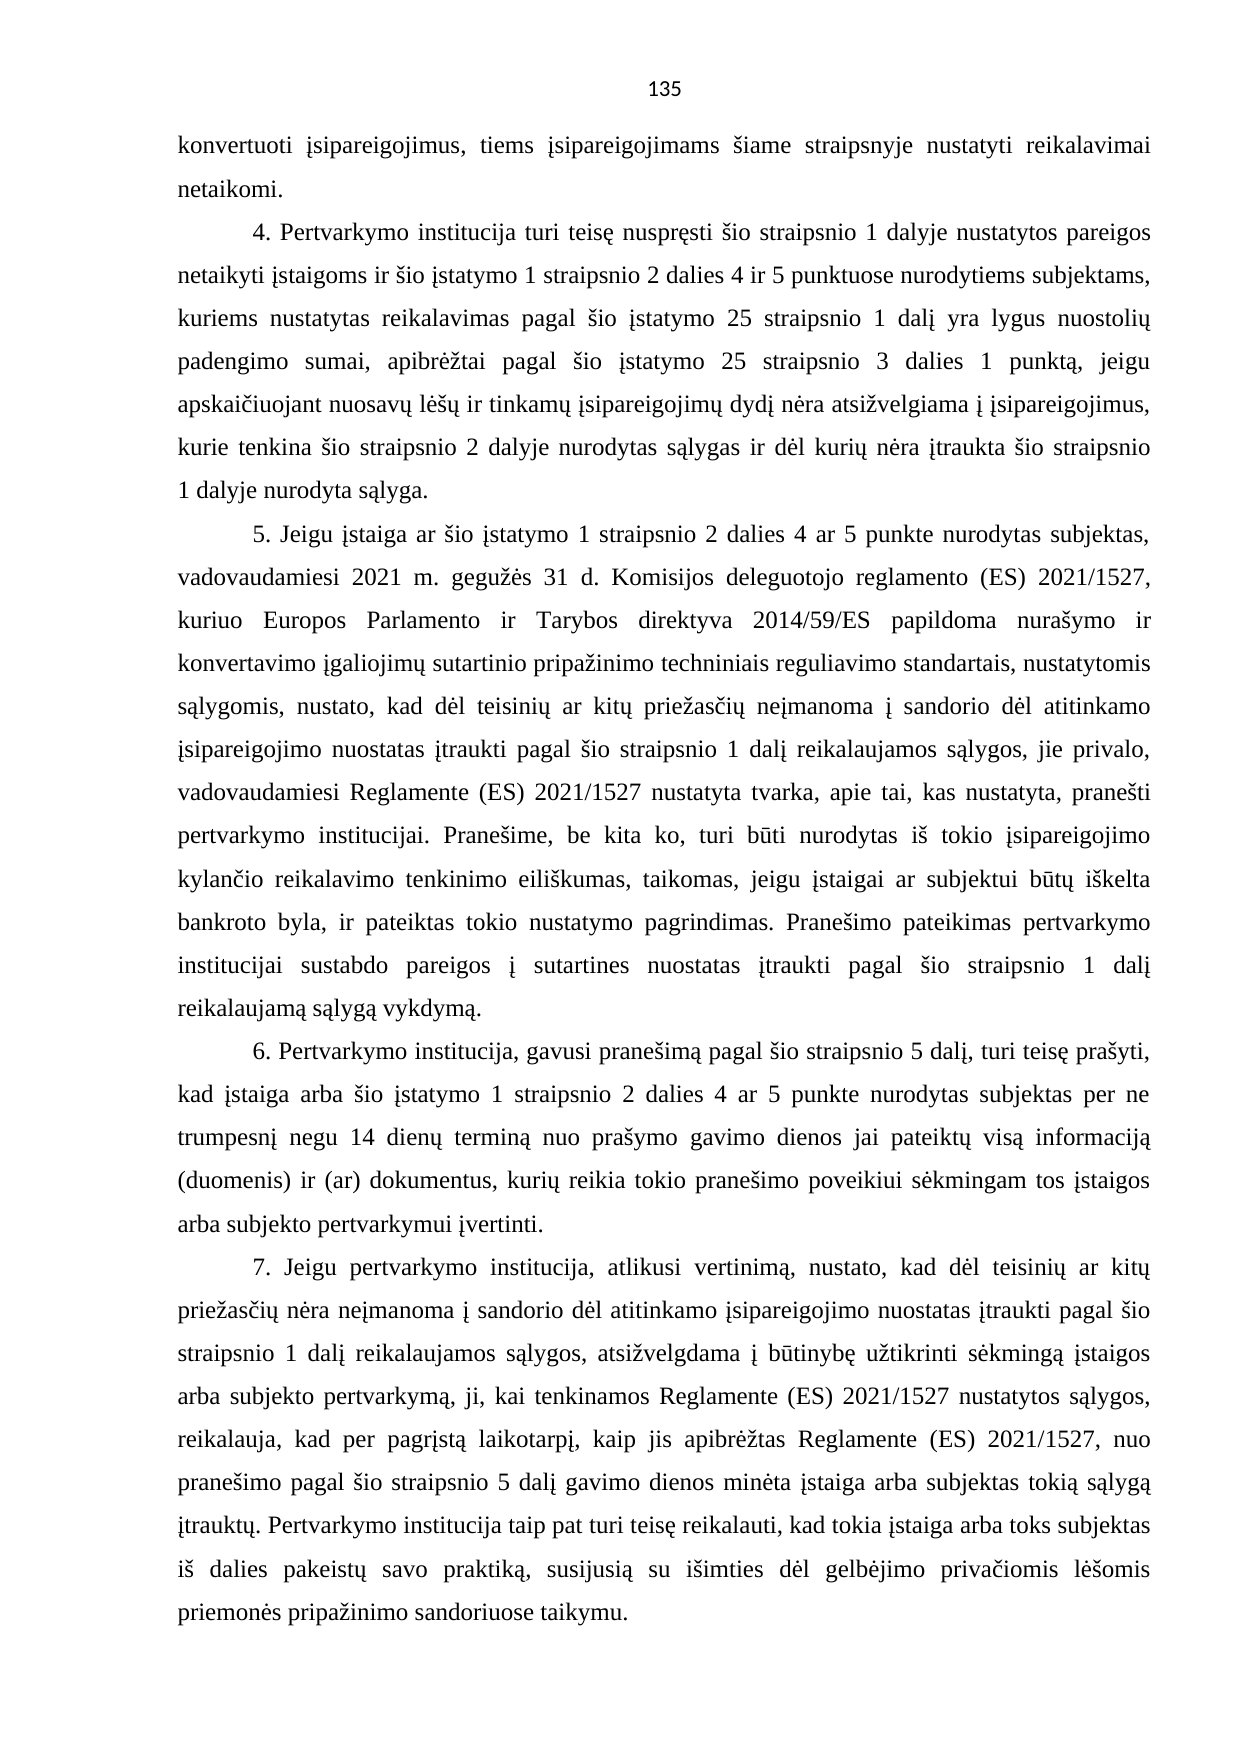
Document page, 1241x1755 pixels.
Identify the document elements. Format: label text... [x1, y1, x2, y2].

text 4. Pertvarkymo institucija turi teisę nuspręsti šio straipsnio 1 dalyje nustatytos pareigos netaikyti įstaigoms ir šio įstatymo 1 straipsnio 2 dalies 4 ir 5 punktuose nurodytiems subjektams, kuriems nustatytas reikalavimas pagal šio įstatymo 25 straipsnio 1 dalį yra lygus nuostolių padengimo sumai, apibrėžtai pagal šio įstatymo 25 straipsnio 3 dalies 1 punktą, jeigu apskaičiuojant nuosavų lėšų ir tinkamų įsipareigojimų dydį nėra atsižvelgiama į įsipareigojimus, kurie tenkina šio straipsnio 2 dalyje nurodytas sąlygas ir dėl kurių nėra įtraukta šio straipsnio 1 dalyje nurodyta sąlyga. [177, 217, 1152, 504]
text 7. Jeigu pertvarkymo institucija, atlikusi vertinimą, nustato, kad dėl teisinių ar kitų priežasčių nėra neįmanoma į sandorio dėl atitinkamo įsipareigojimo nuostatas įtraukti pagal šio straipsnio 1 dalį reikalaujamos sąlygos, atsižvelgdama į būtinybę užtikrinti sėkmingą įstaigos arba subjekto pertvarkymą, ji, kai tenkinamos Reglamente (ES) 2021/1527 nustatytos sąlygos, reikalauja, kad per pagrįstą laikotarpį, kaip jis apibrėžtas Reglamente (ES) 2021/1527, nuo pranešimo pagal šio straipsnio 5 dalį gavimo dienos minėta įstaiga arba subjektas tokią sąlygą įtrauktų. Pertvarkymo institucija taip pat turi teisę reikalauti, kad tokia įstaiga arba toks subjektas iš dalies pakeistų savo praktiką, susijusią su išimties dėl gelbėjimo privačiomis lėšomis priemonės pripažinimo sandoriuose taikymu. [177, 1252, 1152, 1626]
text konvertuoti įsipareigojimus, tiems įsipareigojimams šiame straipsnyje nustatyti reikalavimai netaikomi. [177, 131, 1152, 202]
text 5. Jeigu įstaiga ar šio įstatymo 1 straipsnio 2 dalies 4 ar 5 punkte nurodytas subjektas, vadovaudamiesi 2021 m. gegužės 31 d. Komisijos deleguotojo reglamento (ES) 2021/1527, kuriuo Europos Parlamento ir Tarybos direktyva 2014/59/ES papildoma nurašymo ir konvertavimo įgaliojimų sutartinio pripažinimo techniniais reguliavimo standartais, nustatytomis sąlygomis, nustato, kad dėl teisinių ar kitų priežasčių neįmanoma į sandorio dėl atitinkamo įsipareigojimo nuostatas įtraukti pagal šio straipsnio 1 dalį reikalaujamos sąlygos, jie privalo, vadovaudamiesi Reglamente (ES) 2021/1527 nustatyta tvarka, apie tai, kas nustatyta, pranešti pertvarkymo institucijai. Pranešime, be kita ko, turi būti nurodytas iš tokio įsipareigojimo kylančio reikalavimo tenkinimo eiliškumas, taikomas, jeigu įstaigai ar subjektui būtų iškelta bankroto byla, ir pateiktas tokio nustatymo pagrindimas. Pranešimo pateikimas pertvarkymo institucijai sustabdo pareigos į sutartines nuostatas įtraukti pagal šio straipsnio 1 dalį reikalaujamą sąlygą vykdymą. [177, 519, 1152, 1022]
text 6. Pertvarkymo institucija, gavusi pranešimą pagal šio straipsnio 5 dalį, turi teisę prašyti, kad įstaiga arba šio įstatymo 1 straipsnio 2 dalies 4 ar 5 punkte nurodytas subjektas per ne trumpesnį negu 14 dienų terminą nuo prašymo gavimo dienos jai pateiktų visą informaciją (duomenis) ir (ar) dokumentus, kurių reikia tokio pranešimo poveikiui sėkmingam tos įstaigos arba subjekto pertvarkymui įvertinti. [177, 1036, 1152, 1237]
